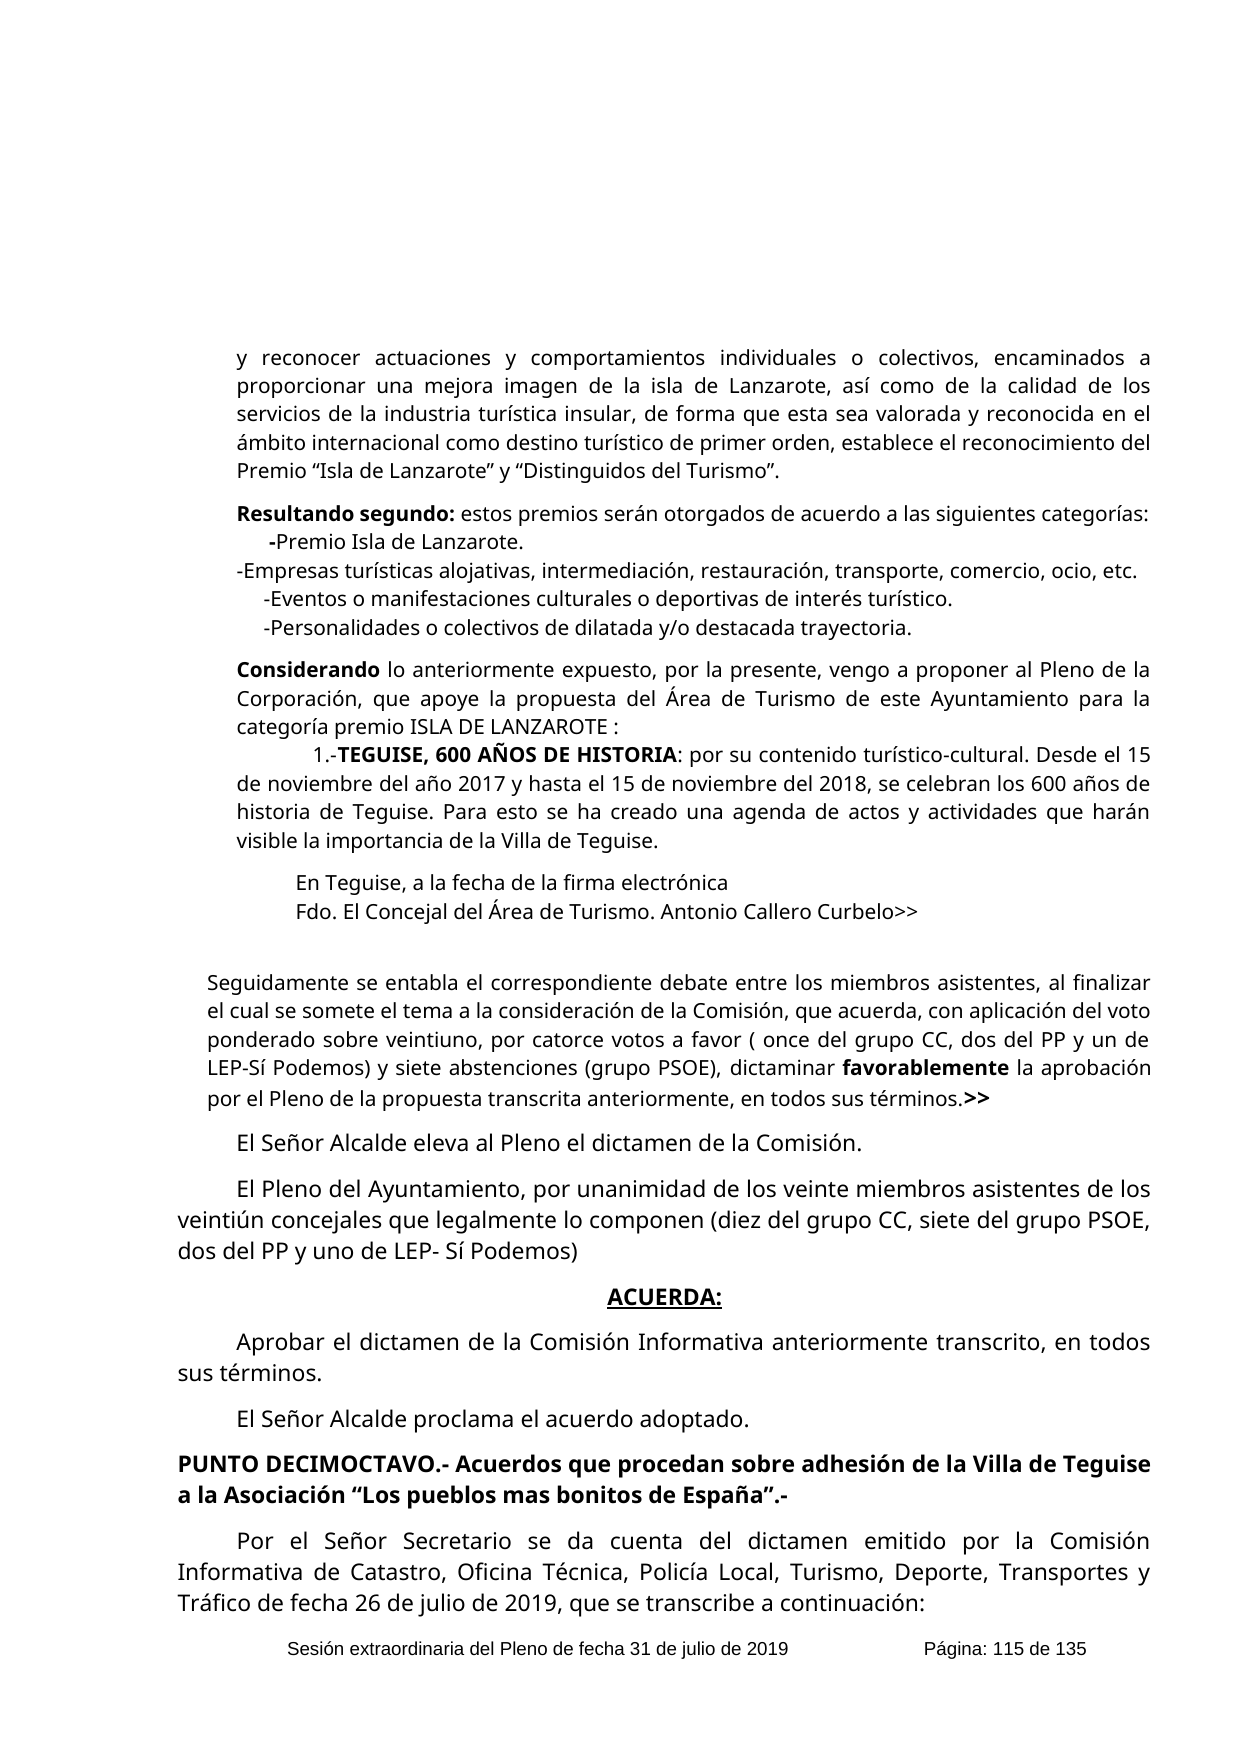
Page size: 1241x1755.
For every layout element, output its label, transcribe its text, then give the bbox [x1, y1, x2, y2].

text y reconocer actuaciones y comportamientos individuales o colectivos, encaminados a proporcionar una mejora imagen de la isla de Lanzarote, así como de la calidad de los servicios de la industria turística insular, de forma que esta sea valorada y reconocida en el ámbito internacional como destino turístico de primer orden, establece el reconocimiento del Premio “Isla de Lanzarote” y “Distinguidos del Turismo”. [236, 343, 1152, 485]
text 1.-TEGUISE, 600 AÑOS DE HISTORIA: por su contenido turístico-cultural. Desde el 15 de noviembre del año 2017 y hasta el 15 de noviembre del 2018, se celebran los 600 años de historia de Teguise. Para esto se ha creado una agenda de actos y actividades que harán visible la importancia de la Villa de Teguise. [236, 741, 1152, 854]
text ACUERDA: [177, 1281, 1152, 1312]
text PUNTO DECIMOCTAVO.- Acuerdos que procedan sobre adhesión de la Villa de Teguise a la Asociación “Los pueblos mas bonitos de España”.- [177, 1448, 1152, 1511]
text -Premio Isla de Lanzarote. [236, 527, 1152, 556]
text El Pleno del Ayuntamiento, por unanimidad de los veinte miembros asistentes de los veintiún concejales que legalmente lo componen (diez del grupo CC, siete del grupo PSOE, dos del PP y uno de LEP- Sí Podemos) [177, 1173, 1152, 1266]
text Por el Señor Secretario se da cuenta del dictamen emitido por la Comisión Informativa de Catastro, Oficina Técnica, Policía Local, Turismo, Deporte, Transportes y Tráfico de fecha 26 de julio de 2019, que se transcribe a continuación: [177, 1525, 1152, 1618]
text El Señor Alcalde proclama el acuerdo adoptado. [177, 1403, 1152, 1434]
text -Eventos o manifestaciones culturales o deportivas de interés turístico. [236, 584, 1152, 613]
text Considerando lo anteriormente expuesto, por la presente, vengo a proponer al Pleno de la Corporación, que apoye la propuesta del Área de Turismo de este Ayuntamiento para la categoría premio ISLA DE LANZAROTE : [236, 655, 1152, 741]
text Seguidamente se entabla el correspondiente debate entre los miembros asistentes, al finalizar el cual se somete el tema a la consideración de la Comisión, que acuerda, con aplicación del voto ponderado sobre veintiuno, por catorce votos a favor ( once del grupo CC, dos del PP y un de LEP-Sí Podemos) y siete abstenciones (grupo PSOE), dictaminar favorablemente la aprobación por el Pleno de la propuesta transcrita anteriormente, en todos sus términos.>> [207, 939, 1152, 1113]
text -Empresas turísticas alojativas, intermediación, restauración, transporte, comercio, ocio, etc. [236, 556, 1152, 584]
text Resultando segundo: estos premios serán otorgados de acuerdo a las siguientes categorías: [236, 499, 1152, 527]
text Aprobar el dictamen de la Comisión Informativa anteriormente transcrito, en todos sus términos. [177, 1326, 1152, 1388]
text -Personalidades o colectivos de dilatada y/o destacada trayectoria. [236, 613, 1152, 641]
text Fdo. El Concejal del Área de Turismo. Antonio Callero Curbelo>> [236, 897, 1152, 925]
text El Señor Alcalde eleva al Pleno el dictamen de la Comisión. [177, 1127, 1152, 1158]
text En Teguise, a la fecha de la firma electrónica [236, 868, 1152, 897]
